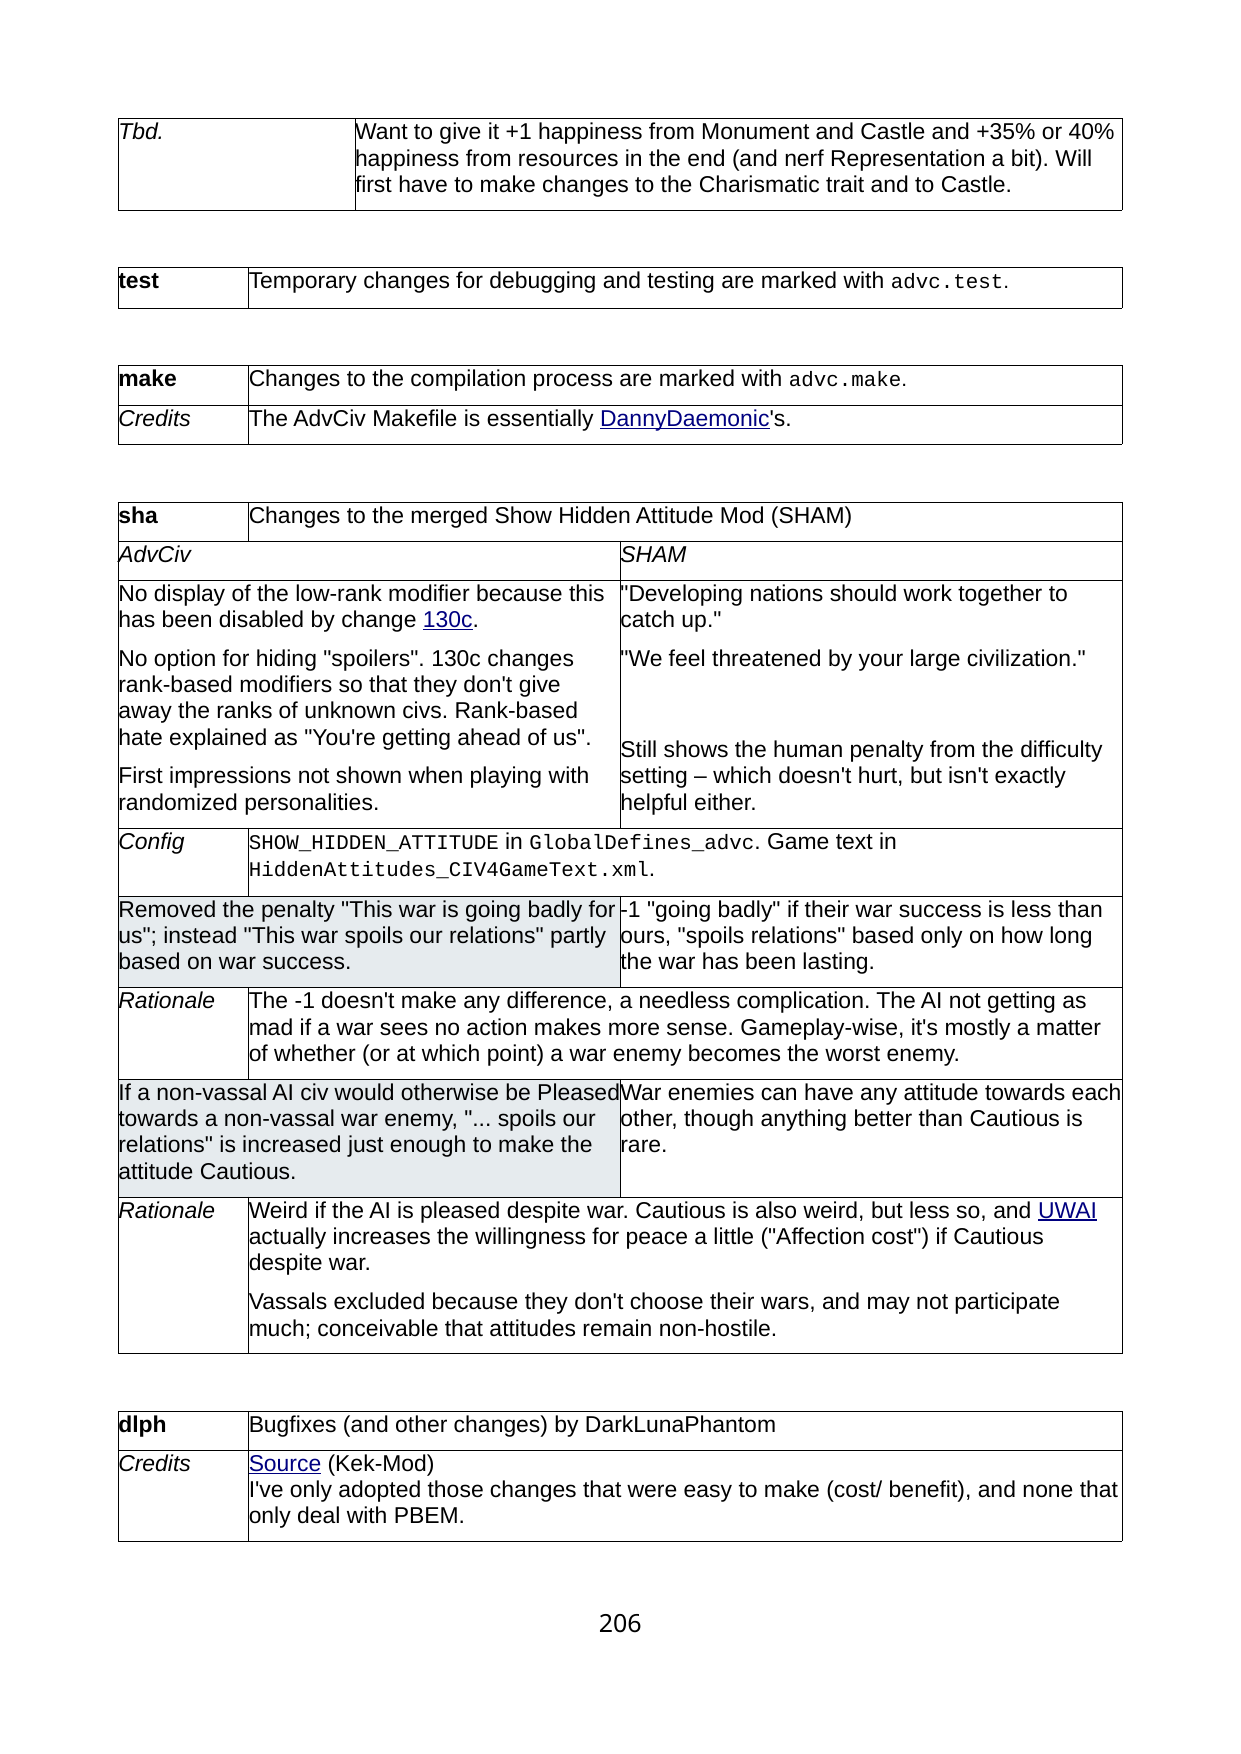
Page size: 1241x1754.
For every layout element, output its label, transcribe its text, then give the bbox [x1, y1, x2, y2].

table_header Changes to the compilation process are marked with advc.make. [249, 366, 1122, 405]
table_header sha [119, 503, 248, 541]
table_cell Weird if the AI is pleased despite war. Cautious is also weird, but less so, and UWAI actually increases the willingness for peace a little ("Affection cost") if Cautious despite war. Vassals excluded because they don't choose their wars, and may not participate much; conceivable that attitudes remain non-hostile. [249, 1198, 1122, 1353]
table_header dlph [119, 1412, 248, 1450]
table_cell -1 "going badly" if their war success is less than ours, "spoils relations" based only on how long the war has been lasting. [621, 897, 1122, 987]
table_header make [119, 366, 248, 405]
table_cell If a non-vassal AI civ would otherwise be Pleased towards a non-vassal war enemy, "... spoils our relations" is increased just enough to make the attitude Cautious. [119, 1080, 620, 1197]
table_cell Credits [119, 1451, 248, 1541]
table_cell No display of the low-rank modifier because this has been disabled by change 130c. No option for hiding "spoilers". 130c changes rank-based modifiers so that they don't give away the ranks of unknown civs. Rank-based hate explained as "You're getting ahead of us". First impressions not shown when playing with randomized personalities. [119, 581, 620, 828]
table_cell Tbd. [119, 119, 355, 210]
table_cell Source (Kek-Mod) I've only adopted those changes that were easy to make (cost/ benefit), and none that only deal with PBEM. [249, 1451, 1122, 1541]
table_cell War enemies can have any attitude towards each other, though anything better than Cautious is rare. [621, 1080, 1122, 1197]
table_header Bugfixes (and other changes) by DarkLunaPhantom [249, 1412, 1122, 1450]
table_cell "Developing nations should work together to catch up." "We feel threatened by your large civilization." Still shows the human penalty from the difficulty setting – which doesn't hurt, but isn't exactly helpful either. [621, 581, 1122, 828]
table_cell Config [119, 829, 248, 896]
table_cell The -1 doesn't make any difference, a needless complication. The AI not getting as mad if a war sees no action makes more sense. Gameplay-wise, it's mostly a matter of whether (or at which point) a war enemy becomes the worst enemy. [249, 988, 1122, 1079]
table_header test [119, 268, 248, 307]
table_cell Credits [119, 406, 248, 444]
table_cell The AdvCiv Makefile is essentially DannyDaemonic's. [249, 406, 1122, 444]
table_cell Removed the penalty "This war is going badly for us"; instead "This war spoils our relations" partly based on war success. [119, 897, 620, 987]
table_header Changes to the merged Show Hidden Attitude Mod (SHAM) [249, 503, 1122, 541]
table_cell AdvCiv [119, 542, 620, 579]
table_header Temporary changes for debugging and testing are marked with advc.test. [249, 268, 1122, 307]
table_cell Rationale [119, 1198, 248, 1353]
table_cell Rationale [119, 988, 248, 1079]
table_cell Want to give it +1 happiness from Monument and Castle and +35% or 40% happiness from resources in the end (and nerf Representation a bit). Will first have to make changes to the Charismatic trait and to Castle. [356, 119, 1122, 210]
table_cell SHAM [621, 542, 1122, 579]
table_cell SHOW_HIDDEN_ATTITUDE in GlobalDefines_advc. Game text in HiddenAttitudes_CIV4GameText.xml. [249, 829, 1122, 896]
